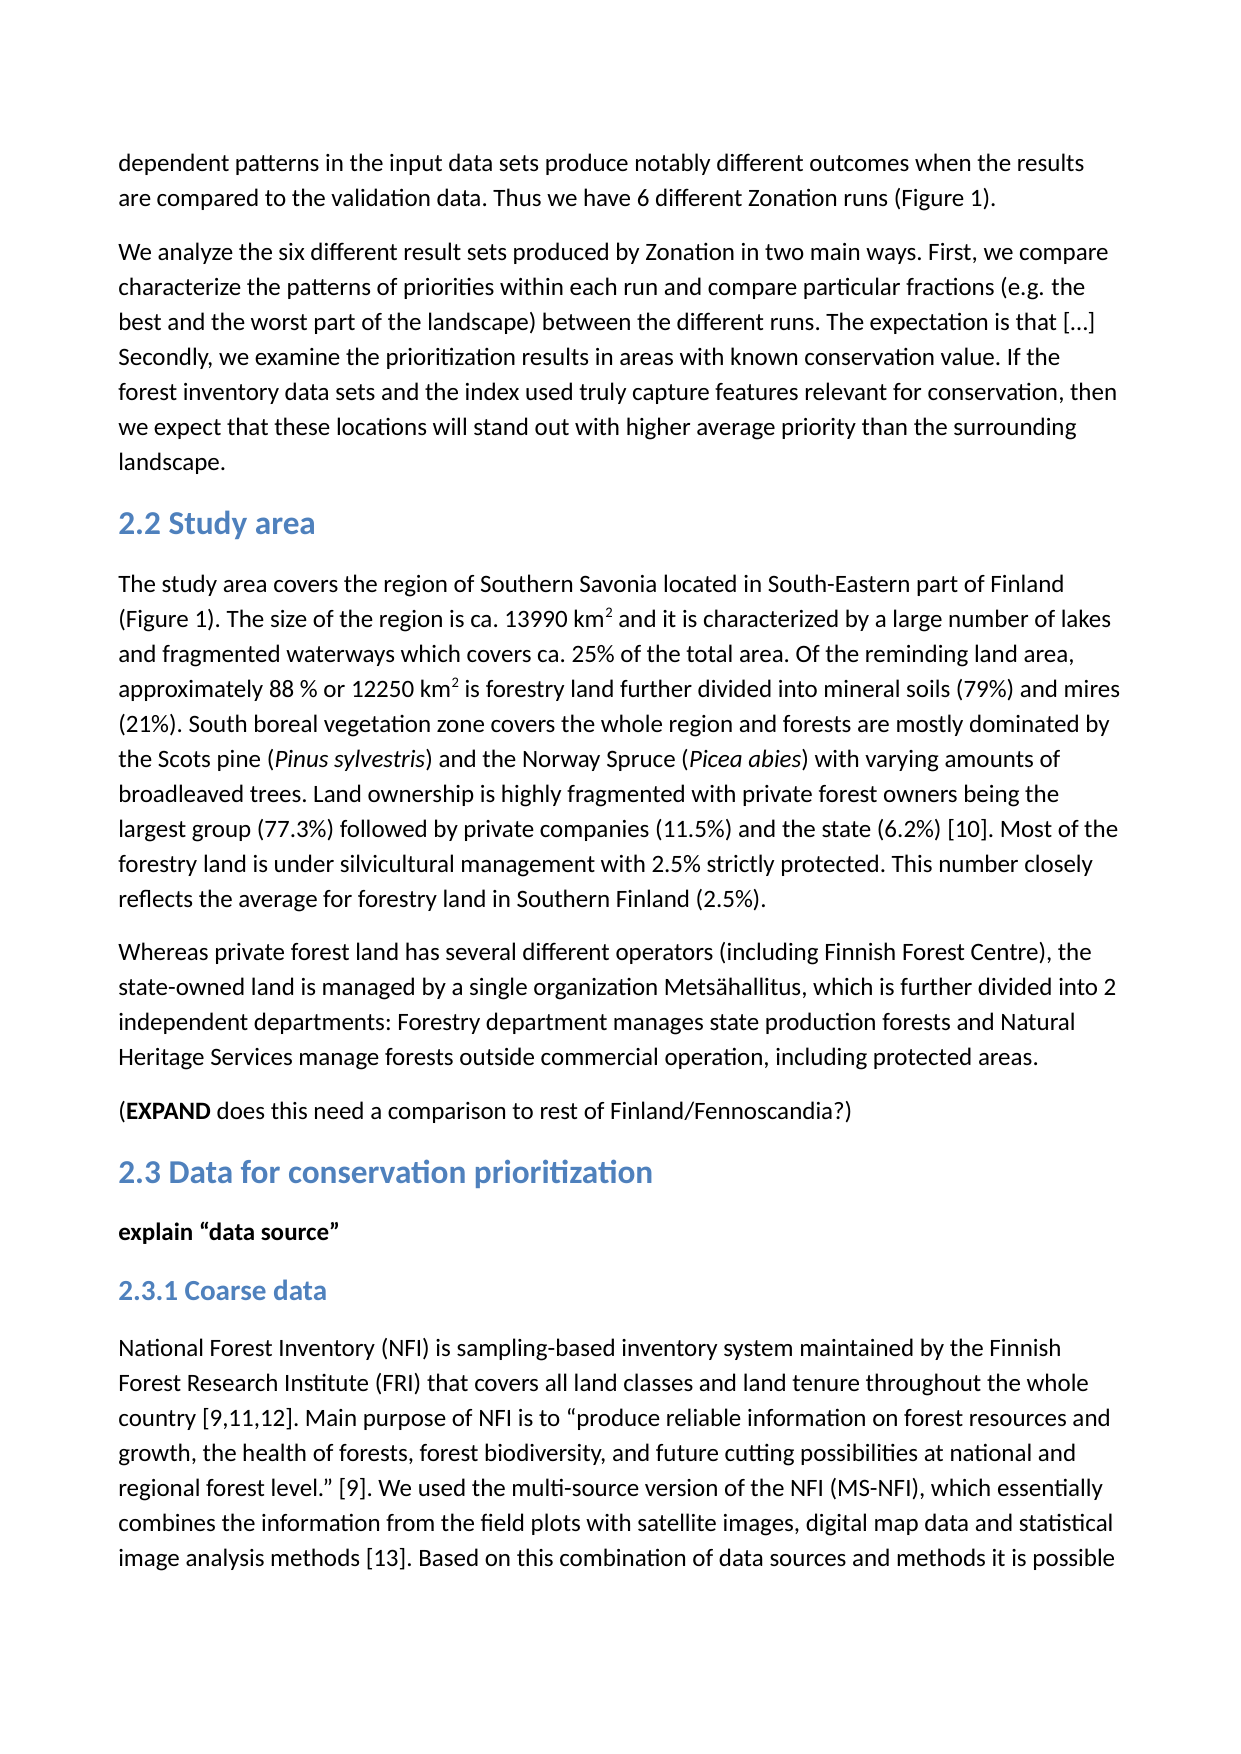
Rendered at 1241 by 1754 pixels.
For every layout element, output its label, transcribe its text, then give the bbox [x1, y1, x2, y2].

text Whereas private forest land has several different operators (including Finnish Forest Centre), the state-owned land is managed by a single organization Metsähallitus, which is further divided into 2 independent departments: Forestry department manages state production forests and Natural Heritage Services manage forests outside commercial operation, including protected areas. [118, 936, 1122, 1072]
subtitle 2.3.1 Coarse data [118, 1272, 1122, 1308]
subtitle 2.3 Data for conservation prioritization [118, 1151, 1122, 1192]
text dependent patterns in the input data sets produce notably different outcomes when the results are compared to the validation data. Thus we have 6 different Zonation runs (Figure 1). [118, 148, 1122, 213]
text National Forest Inventory (NFI) is sampling-based inventory system maintained by the Finnish Forest Research Institute (FRI) that covers all land classes and land tenure throughout the whole country [9,11,12]. Main purpose of NFI is to “produce reliable information on forest resources and growth, the health of forests, forest biodiversity, and future cutting possibilities at national and regional forest level.” [9]. We used the multi-source version of the NFI (MS-NFI), which essentially combines the information from the field plots with satellite images, digital map data and statistical image analysis methods [13]. Based on this combination of data sources and methods it is possible [118, 1332, 1122, 1573]
text explain “data source” [118, 1217, 1122, 1247]
text The study area covers the region of Southern Savonia located in South-Eastern part of Finland (Figure 1). The size of the region is ca. 13990 km2 and it is characterized by a large number of lakes and fragmented waterways which covers ca. 25% of the total area. Of the reminding land area, approximately 88 % or 12250 km2 is forestry land further divided into mineral soils (79%) and mires (21%). South boreal vegetation zone covers the whole region and forests are mostly dominated by the Scots pine (Pinus sylvestris) and the Norway Spruce (Picea abies) with varying amounts of broadleaved trees. Land ownership is highly fragmented with private forest owners being the largest group (77.3%) followed by private companies (11.5%) and the state (6.2%) [10]. Most of the forestry land is under silvicultural management with 2.5% strictly protected. This number closely reflects the average for forestry land in Southern Finland (2.5%). [118, 568, 1122, 913]
text We analyze the six different result sets produced by Zonation in two main ways. First, we compare characterize the patterns of priorities within each run and compare particular fractions (e.g. the best and the worst part of the landscape) between the different runs. The expectation is that […] Secondly, we examine the prioritization results in areas with known conservation value. If the forest inventory data sets and the index used truly capture features relevant for conservation, then we expect that these locations will stand out with higher average priority than the surrounding landscape. [118, 236, 1122, 477]
subtitle 2.2 Study area [118, 502, 1122, 543]
text (EXPAND does this need a comparison to rest of Finland/Fennoscandia?) [118, 1095, 1122, 1126]
